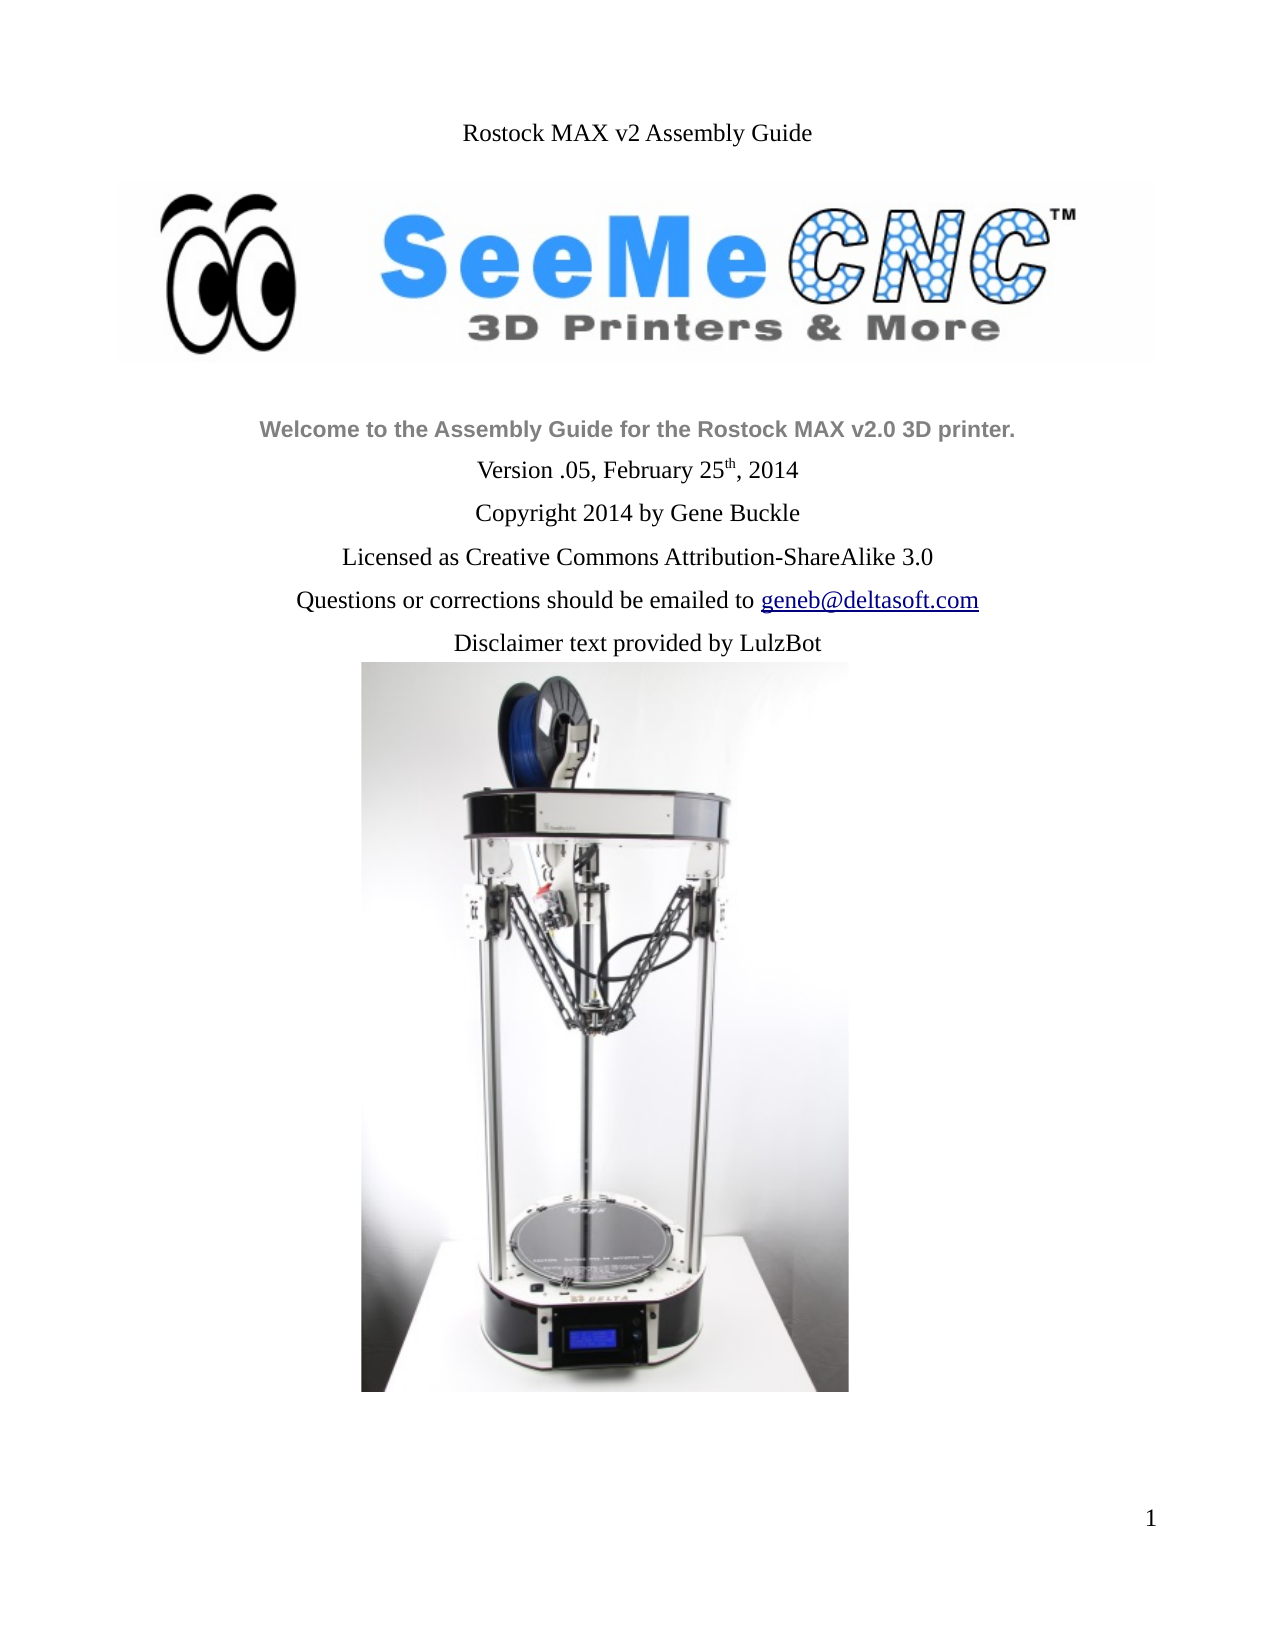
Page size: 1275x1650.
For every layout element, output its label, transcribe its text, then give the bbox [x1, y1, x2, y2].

text Version .05, February 25th, 2014 [118, 455, 1157, 484]
text Licensed as Creative Commons Attribution-ShareAlike 3.0 [118, 542, 1157, 571]
picture [118, 180, 1157, 363]
picture [361, 662, 849, 1392]
text Disclaimer text provided by LulzBot [118, 628, 1157, 657]
text Questions or corrections should be emailed to geneb@deltasoft.com [118, 585, 1157, 614]
subtitle Welcome to the Assembly Guide for the Rostock MAX v2.0 3D printer. [118, 416, 1157, 443]
text Copyright 2014 by Gene Buckle [118, 498, 1157, 527]
